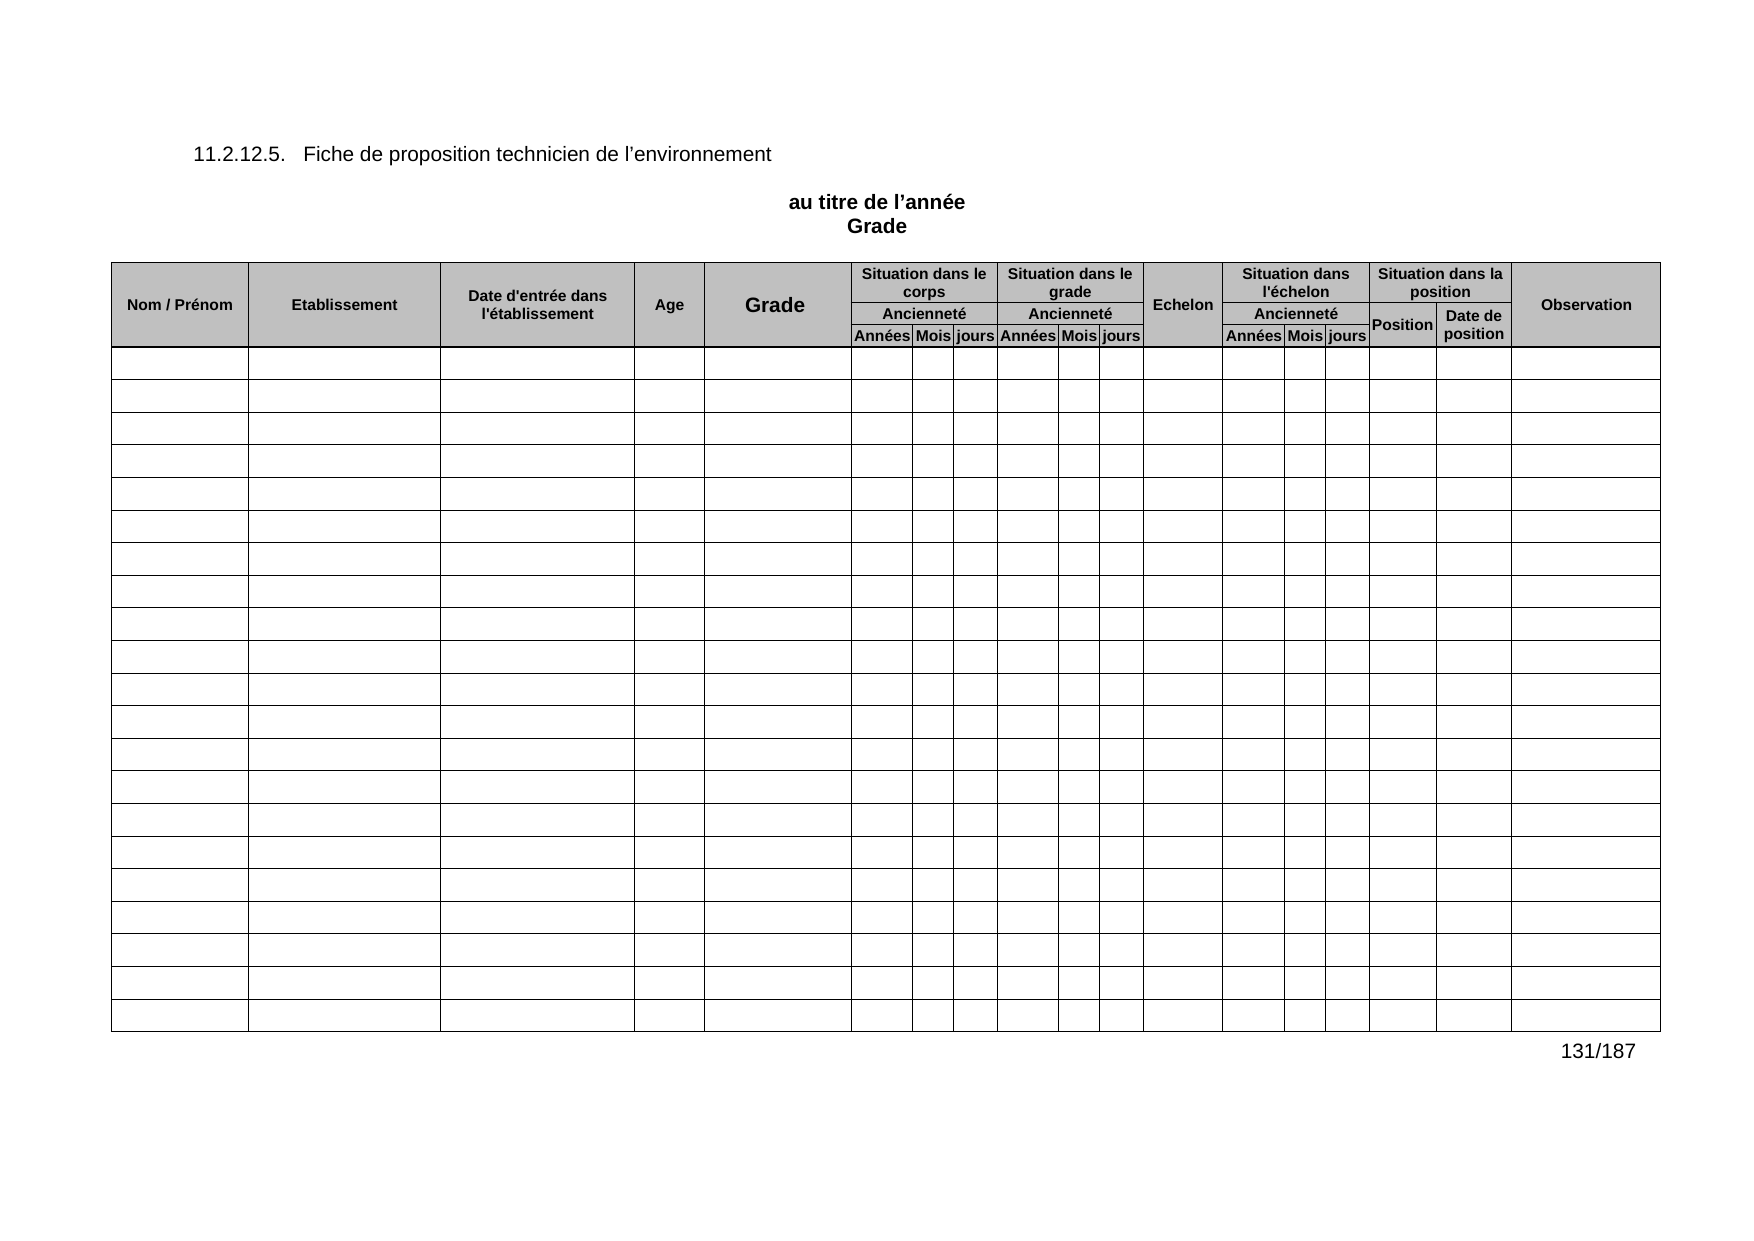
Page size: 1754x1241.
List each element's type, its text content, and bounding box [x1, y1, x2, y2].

table_cell [1512, 380, 1660, 412]
table_cell [1059, 771, 1099, 803]
table_cell [441, 380, 634, 412]
table_cell [249, 445, 440, 477]
table_cell [249, 902, 440, 933]
table_cell [1100, 771, 1143, 803]
table_cell [1223, 511, 1284, 542]
table_cell [441, 967, 634, 998]
table_cell [1100, 739, 1143, 770]
table_cell [1370, 771, 1436, 803]
table_cell [1285, 478, 1325, 509]
table_cell [913, 641, 953, 672]
table_cell [998, 706, 1058, 738]
table_cell [1144, 608, 1222, 640]
table_cell [1512, 543, 1660, 575]
table_cell [1059, 348, 1099, 379]
table_cell [1326, 967, 1369, 998]
table_cell [1059, 608, 1099, 640]
table_cell [913, 445, 953, 477]
table_cell [1144, 348, 1222, 379]
table_cell [1285, 869, 1325, 901]
table_cell [1370, 348, 1436, 379]
table_cell [1223, 445, 1284, 477]
table_cell [249, 608, 440, 640]
table_cell [998, 804, 1058, 836]
table_cell [852, 967, 912, 998]
table_header Echelon [1144, 263, 1222, 346]
table_cell [954, 511, 997, 542]
table_cell [1100, 641, 1143, 672]
table_cell [1326, 543, 1369, 575]
table_cell [112, 380, 248, 412]
table_header Situation dans la position [1370, 263, 1511, 302]
table_cell [441, 641, 634, 672]
table_cell [1223, 804, 1284, 836]
table_cell [1144, 869, 1222, 901]
table_cell [705, 1000, 851, 1031]
table_cell [1437, 608, 1511, 640]
table_cell [913, 804, 953, 836]
table_cell [852, 445, 912, 477]
table_cell [1370, 869, 1436, 901]
table_cell [1285, 804, 1325, 836]
table_cell [705, 674, 851, 705]
table_cell [1100, 413, 1143, 444]
table_cell [1512, 641, 1660, 672]
table_cell [112, 902, 248, 933]
table_cell [1370, 1000, 1436, 1031]
table_cell [112, 706, 248, 738]
table_cell [1285, 837, 1325, 868]
table_cell [954, 641, 997, 672]
table_cell [441, 348, 634, 379]
table_cell [1100, 1000, 1143, 1031]
table_cell [112, 413, 248, 444]
table_cell [1059, 413, 1099, 444]
table_cell [852, 934, 912, 966]
table_cell [1223, 934, 1284, 966]
table_header Observation [1512, 263, 1660, 346]
table_cell [249, 934, 440, 966]
table_cell [1370, 967, 1436, 998]
table_cell [1512, 511, 1660, 542]
table_cell [954, 478, 997, 509]
table_cell [1512, 934, 1660, 966]
table_cell [913, 869, 953, 901]
table_cell [1144, 674, 1222, 705]
table_cell [1144, 706, 1222, 738]
table_cell Mois [1059, 325, 1099, 346]
table_cell [954, 543, 997, 575]
table_cell [998, 380, 1058, 412]
table_cell [635, 478, 704, 509]
table_cell [1144, 445, 1222, 477]
table_header Situation dans le grade [998, 263, 1143, 302]
table_cell [1100, 380, 1143, 412]
table_cell [635, 608, 704, 640]
table_cell [998, 511, 1058, 542]
table_cell [1223, 902, 1284, 933]
table_cell [852, 706, 912, 738]
table_cell [954, 967, 997, 998]
table_cell [1326, 706, 1369, 738]
table_cell [1223, 380, 1284, 412]
table_cell [1370, 706, 1436, 738]
table_cell [1326, 608, 1369, 640]
table_header Nom / Prénom [112, 263, 248, 346]
table_cell [1059, 967, 1099, 998]
table_cell [1223, 348, 1284, 379]
table_cell [441, 869, 634, 901]
table_cell [1512, 902, 1660, 933]
table_cell [1285, 348, 1325, 379]
table_header Etablissement [249, 263, 440, 346]
table_cell [249, 576, 440, 607]
table_cell [998, 739, 1058, 770]
table_cell [635, 902, 704, 933]
table_cell [441, 478, 634, 509]
table_cell [112, 445, 248, 477]
table_cell [441, 674, 634, 705]
table_cell [1144, 771, 1222, 803]
table_cell [441, 706, 634, 738]
table_cell [852, 543, 912, 575]
table_cell [1285, 445, 1325, 477]
table_cell [249, 804, 440, 836]
table_cell [998, 837, 1058, 868]
table_cell [1512, 967, 1660, 998]
table_cell [441, 804, 634, 836]
table_cell [1285, 576, 1325, 607]
table_cell [998, 771, 1058, 803]
table_cell [1326, 413, 1369, 444]
table_cell [1100, 608, 1143, 640]
table_cell [852, 511, 912, 542]
table_cell [1437, 576, 1511, 607]
table_cell [1437, 869, 1511, 901]
table_cell [998, 543, 1058, 575]
table_cell [1326, 804, 1369, 836]
table_cell [249, 967, 440, 998]
table_cell [852, 380, 912, 412]
table_cell [1223, 478, 1284, 509]
table_cell [441, 739, 634, 770]
table_cell jours [954, 325, 997, 346]
table_cell [1285, 641, 1325, 672]
table_cell [1437, 674, 1511, 705]
table_cell [1437, 771, 1511, 803]
table_cell [1144, 837, 1222, 868]
table_cell [112, 837, 248, 868]
table_cell [852, 576, 912, 607]
table_cell [635, 967, 704, 998]
table_cell [998, 348, 1058, 379]
table_cell [1059, 869, 1099, 901]
table_cell [635, 543, 704, 575]
table_cell Années [852, 325, 912, 346]
table_cell [1059, 804, 1099, 836]
table_cell [249, 706, 440, 738]
table_cell [635, 511, 704, 542]
table_cell [1100, 706, 1143, 738]
table_cell [1223, 543, 1284, 575]
table_cell [635, 771, 704, 803]
table_cell [1285, 1000, 1325, 1031]
table_cell [852, 641, 912, 672]
table_cell [1326, 641, 1369, 672]
table_cell [705, 478, 851, 509]
table_cell [954, 804, 997, 836]
table_cell [954, 902, 997, 933]
table_cell [913, 967, 953, 998]
table_cell [112, 641, 248, 672]
table_cell [852, 608, 912, 640]
table_cell Mois [1285, 325, 1325, 346]
table_cell [1512, 706, 1660, 738]
table_cell [1512, 804, 1660, 836]
table_cell [1512, 869, 1660, 901]
table_cell [913, 837, 953, 868]
table_cell [1059, 837, 1099, 868]
table_cell [1100, 511, 1143, 542]
table_cell [705, 608, 851, 640]
table_cell [1144, 739, 1222, 770]
table_cell [1437, 511, 1511, 542]
table_cell [954, 576, 997, 607]
table_cell [913, 576, 953, 607]
table_cell [1512, 348, 1660, 379]
table_cell [249, 739, 440, 770]
table_cell [1059, 478, 1099, 509]
table_cell [913, 348, 953, 379]
table_cell [1370, 608, 1436, 640]
table_cell [852, 674, 912, 705]
table_cell [635, 934, 704, 966]
table_cell [954, 348, 997, 379]
table_cell [1326, 771, 1369, 803]
table_cell [913, 380, 953, 412]
table_cell [112, 608, 248, 640]
table_cell [112, 967, 248, 998]
table_cell [1223, 413, 1284, 444]
table_cell [705, 413, 851, 444]
table_cell [1437, 706, 1511, 738]
table_cell [1144, 511, 1222, 542]
table_cell [1370, 934, 1436, 966]
table_cell [852, 478, 912, 509]
table_cell [1326, 674, 1369, 705]
table_cell [1512, 837, 1660, 868]
table_cell Ancienneté [852, 303, 997, 324]
table_cell [1100, 576, 1143, 607]
table_cell [441, 1000, 634, 1031]
table_cell [1144, 934, 1222, 966]
table_cell [1059, 902, 1099, 933]
table_cell [635, 348, 704, 379]
table_cell [1144, 902, 1222, 933]
table_cell [1437, 1000, 1511, 1031]
table_cell [1370, 380, 1436, 412]
table_cell jours [1326, 325, 1369, 346]
table_cell [112, 478, 248, 509]
table_cell [1326, 837, 1369, 868]
table_cell [1326, 576, 1369, 607]
table_cell [1370, 837, 1436, 868]
table_cell [1223, 1000, 1284, 1031]
table_cell [635, 869, 704, 901]
table_cell [112, 511, 248, 542]
table_cell [249, 837, 440, 868]
table_cell [998, 478, 1058, 509]
table_cell [1512, 739, 1660, 770]
table_cell [441, 837, 634, 868]
table_cell [249, 413, 440, 444]
table_cell [1223, 869, 1284, 901]
table_cell [998, 934, 1058, 966]
table_cell [998, 967, 1058, 998]
subtitle Fiche de proposition technicien de l’environnement [118, 142, 1636, 166]
table_cell [1100, 348, 1143, 379]
table_cell [705, 543, 851, 575]
table_cell [998, 608, 1058, 640]
table_cell [1326, 348, 1369, 379]
table_cell [913, 511, 953, 542]
table_cell [1223, 674, 1284, 705]
table_cell [1512, 674, 1660, 705]
table_cell [705, 706, 851, 738]
table_cell [954, 837, 997, 868]
table_cell [1285, 674, 1325, 705]
table_cell [249, 478, 440, 509]
table_cell [112, 739, 248, 770]
table_cell [635, 576, 704, 607]
table_cell [1437, 934, 1511, 966]
table_cell [112, 869, 248, 901]
table_cell [998, 1000, 1058, 1031]
table_cell [1285, 771, 1325, 803]
table_cell [1437, 478, 1511, 509]
text au titre de l’année [118, 190, 1636, 214]
table_cell [112, 771, 248, 803]
table_cell [635, 413, 704, 444]
table_cell [249, 1000, 440, 1031]
table_cell [1370, 543, 1436, 575]
table_cell [913, 902, 953, 933]
table_cell [1285, 511, 1325, 542]
table_cell [1059, 674, 1099, 705]
table_cell [1223, 837, 1284, 868]
table_cell [1144, 380, 1222, 412]
table_cell Années [1223, 325, 1284, 346]
table_cell [1437, 348, 1511, 379]
table_cell [1059, 576, 1099, 607]
table_cell [1512, 1000, 1660, 1031]
table_cell [441, 934, 634, 966]
table_cell [1326, 869, 1369, 901]
table_cell [1285, 380, 1325, 412]
table_cell [954, 380, 997, 412]
table_cell [249, 511, 440, 542]
table_cell [1223, 771, 1284, 803]
table_cell [441, 902, 634, 933]
table_cell [1285, 413, 1325, 444]
table_cell [954, 608, 997, 640]
table_cell [1370, 674, 1436, 705]
table_cell [852, 902, 912, 933]
table_cell [913, 478, 953, 509]
table_cell [1285, 967, 1325, 998]
table_cell [1370, 641, 1436, 672]
table_cell [705, 771, 851, 803]
table_header Grade [705, 263, 851, 346]
table_cell [705, 902, 851, 933]
table_cell [1370, 576, 1436, 607]
table_cell [1370, 511, 1436, 542]
table_cell [1285, 934, 1325, 966]
table_cell [1223, 576, 1284, 607]
table_cell [913, 771, 953, 803]
table_cell [249, 771, 440, 803]
table_cell [1144, 1000, 1222, 1031]
table_cell [954, 706, 997, 738]
table_cell [852, 869, 912, 901]
table_cell [954, 413, 997, 444]
table_cell [1100, 837, 1143, 868]
table_cell [1370, 413, 1436, 444]
table_cell [1437, 837, 1511, 868]
table_cell [1100, 445, 1143, 477]
table_cell [249, 348, 440, 379]
table_cell [249, 674, 440, 705]
table_cell [1326, 1000, 1369, 1031]
table_cell [1326, 902, 1369, 933]
table_cell [1144, 413, 1222, 444]
table_cell [954, 869, 997, 901]
table_cell [913, 543, 953, 575]
table_cell [1326, 478, 1369, 509]
table_cell [913, 706, 953, 738]
table_cell Ancienneté [998, 303, 1143, 324]
table_cell [913, 934, 953, 966]
table_cell [913, 608, 953, 640]
table_cell Années [998, 325, 1058, 346]
table_cell [1285, 543, 1325, 575]
table_cell [1437, 804, 1511, 836]
table_cell [705, 576, 851, 607]
table_cell [1370, 478, 1436, 509]
table_cell [954, 1000, 997, 1031]
table_cell Mois [913, 325, 953, 346]
table_cell [1512, 576, 1660, 607]
table_cell [1370, 739, 1436, 770]
table_cell [1100, 902, 1143, 933]
table_cell [1512, 478, 1660, 509]
table_cell [954, 674, 997, 705]
table_cell [112, 804, 248, 836]
table_cell [998, 902, 1058, 933]
table_cell [705, 380, 851, 412]
table_cell [1285, 608, 1325, 640]
table_cell [1059, 1000, 1099, 1031]
table_cell [998, 576, 1058, 607]
table_cell [1285, 902, 1325, 933]
table_cell [1100, 674, 1143, 705]
table_cell [1100, 934, 1143, 966]
table_cell [998, 413, 1058, 444]
table_cell [1437, 641, 1511, 672]
table_cell [1223, 608, 1284, 640]
table_cell [1437, 739, 1511, 770]
table_cell [954, 934, 997, 966]
table_cell [1326, 511, 1369, 542]
table_cell [852, 739, 912, 770]
table_cell [1370, 902, 1436, 933]
table_cell [112, 576, 248, 607]
table_cell [1437, 902, 1511, 933]
table_cell [1512, 413, 1660, 444]
table_cell Position [1370, 303, 1436, 346]
table_cell [635, 445, 704, 477]
table_cell [249, 641, 440, 672]
table_header Age [635, 263, 704, 346]
table_cell [1059, 739, 1099, 770]
table_cell [705, 641, 851, 672]
table_cell [998, 445, 1058, 477]
table_cell [998, 674, 1058, 705]
table_cell [705, 804, 851, 836]
table_cell [998, 641, 1058, 672]
table_cell [1144, 576, 1222, 607]
table_cell [1437, 543, 1511, 575]
table_cell [112, 674, 248, 705]
table_cell [635, 804, 704, 836]
table_cell [441, 445, 634, 477]
table_cell Date de position [1437, 303, 1511, 346]
table_cell [1100, 967, 1143, 998]
table_cell [1100, 869, 1143, 901]
table_cell [249, 380, 440, 412]
table_cell [852, 1000, 912, 1031]
table_cell [441, 413, 634, 444]
table_cell Ancienneté [1223, 303, 1369, 324]
table_cell [635, 674, 704, 705]
table_cell [635, 706, 704, 738]
table_cell [1144, 478, 1222, 509]
table_cell [1059, 380, 1099, 412]
table_cell [635, 739, 704, 770]
table_cell [1059, 445, 1099, 477]
table_cell [1512, 608, 1660, 640]
table_cell [1223, 967, 1284, 998]
table_cell [852, 348, 912, 379]
table_cell [705, 348, 851, 379]
table_cell [705, 934, 851, 966]
table_cell [1059, 543, 1099, 575]
table_cell [1059, 641, 1099, 672]
table_cell [705, 739, 851, 770]
table_cell [954, 771, 997, 803]
table_cell [913, 674, 953, 705]
table_cell [635, 1000, 704, 1031]
table_cell [1437, 380, 1511, 412]
table_cell [1144, 967, 1222, 998]
table_cell [852, 837, 912, 868]
table_cell [441, 511, 634, 542]
table_cell [705, 837, 851, 868]
table_cell [705, 967, 851, 998]
table_cell [913, 739, 953, 770]
table_cell [1437, 967, 1511, 998]
table_cell [913, 1000, 953, 1031]
table_cell [1285, 739, 1325, 770]
table_cell [852, 771, 912, 803]
table_cell [249, 543, 440, 575]
table_cell [1223, 641, 1284, 672]
table_cell [705, 511, 851, 542]
table_cell [1326, 934, 1369, 966]
table_cell [998, 869, 1058, 901]
table_cell [1326, 739, 1369, 770]
table_cell [1370, 445, 1436, 477]
table_cell [1285, 706, 1325, 738]
table_cell [635, 641, 704, 672]
table_cell [1370, 804, 1436, 836]
text Grade [118, 214, 1636, 238]
table_cell [112, 1000, 248, 1031]
table_cell [1144, 543, 1222, 575]
table_cell [705, 869, 851, 901]
table_header Situation dans le corps [852, 263, 997, 302]
table_cell [954, 445, 997, 477]
table_cell [1326, 445, 1369, 477]
table_cell [1223, 739, 1284, 770]
table_header Date d'entrée dans l'établissement [441, 263, 634, 346]
table_cell [1100, 804, 1143, 836]
table_cell [1437, 413, 1511, 444]
table_cell [112, 543, 248, 575]
table_cell [1059, 511, 1099, 542]
table_cell [1144, 641, 1222, 672]
table_cell jours [1100, 325, 1143, 346]
table_cell [1100, 478, 1143, 509]
table_cell [112, 348, 248, 379]
table_cell [852, 804, 912, 836]
table_cell [635, 380, 704, 412]
table_cell [954, 739, 997, 770]
table_cell [1326, 380, 1369, 412]
table_cell [112, 934, 248, 966]
table_cell [441, 608, 634, 640]
table_cell [852, 413, 912, 444]
table_cell [441, 543, 634, 575]
table_cell [249, 869, 440, 901]
table_cell [1512, 771, 1660, 803]
table_cell [705, 445, 851, 477]
table_cell [441, 576, 634, 607]
table_cell [1437, 445, 1511, 477]
table_cell [1100, 543, 1143, 575]
table_cell [1059, 934, 1099, 966]
table_header Situation dans l'échelon [1223, 263, 1369, 302]
table_cell [1144, 804, 1222, 836]
table_cell [1512, 445, 1660, 477]
table_cell [913, 413, 953, 444]
table_cell [635, 837, 704, 868]
table_cell [1059, 706, 1099, 738]
table_cell [441, 771, 634, 803]
table_cell [1223, 706, 1284, 738]
